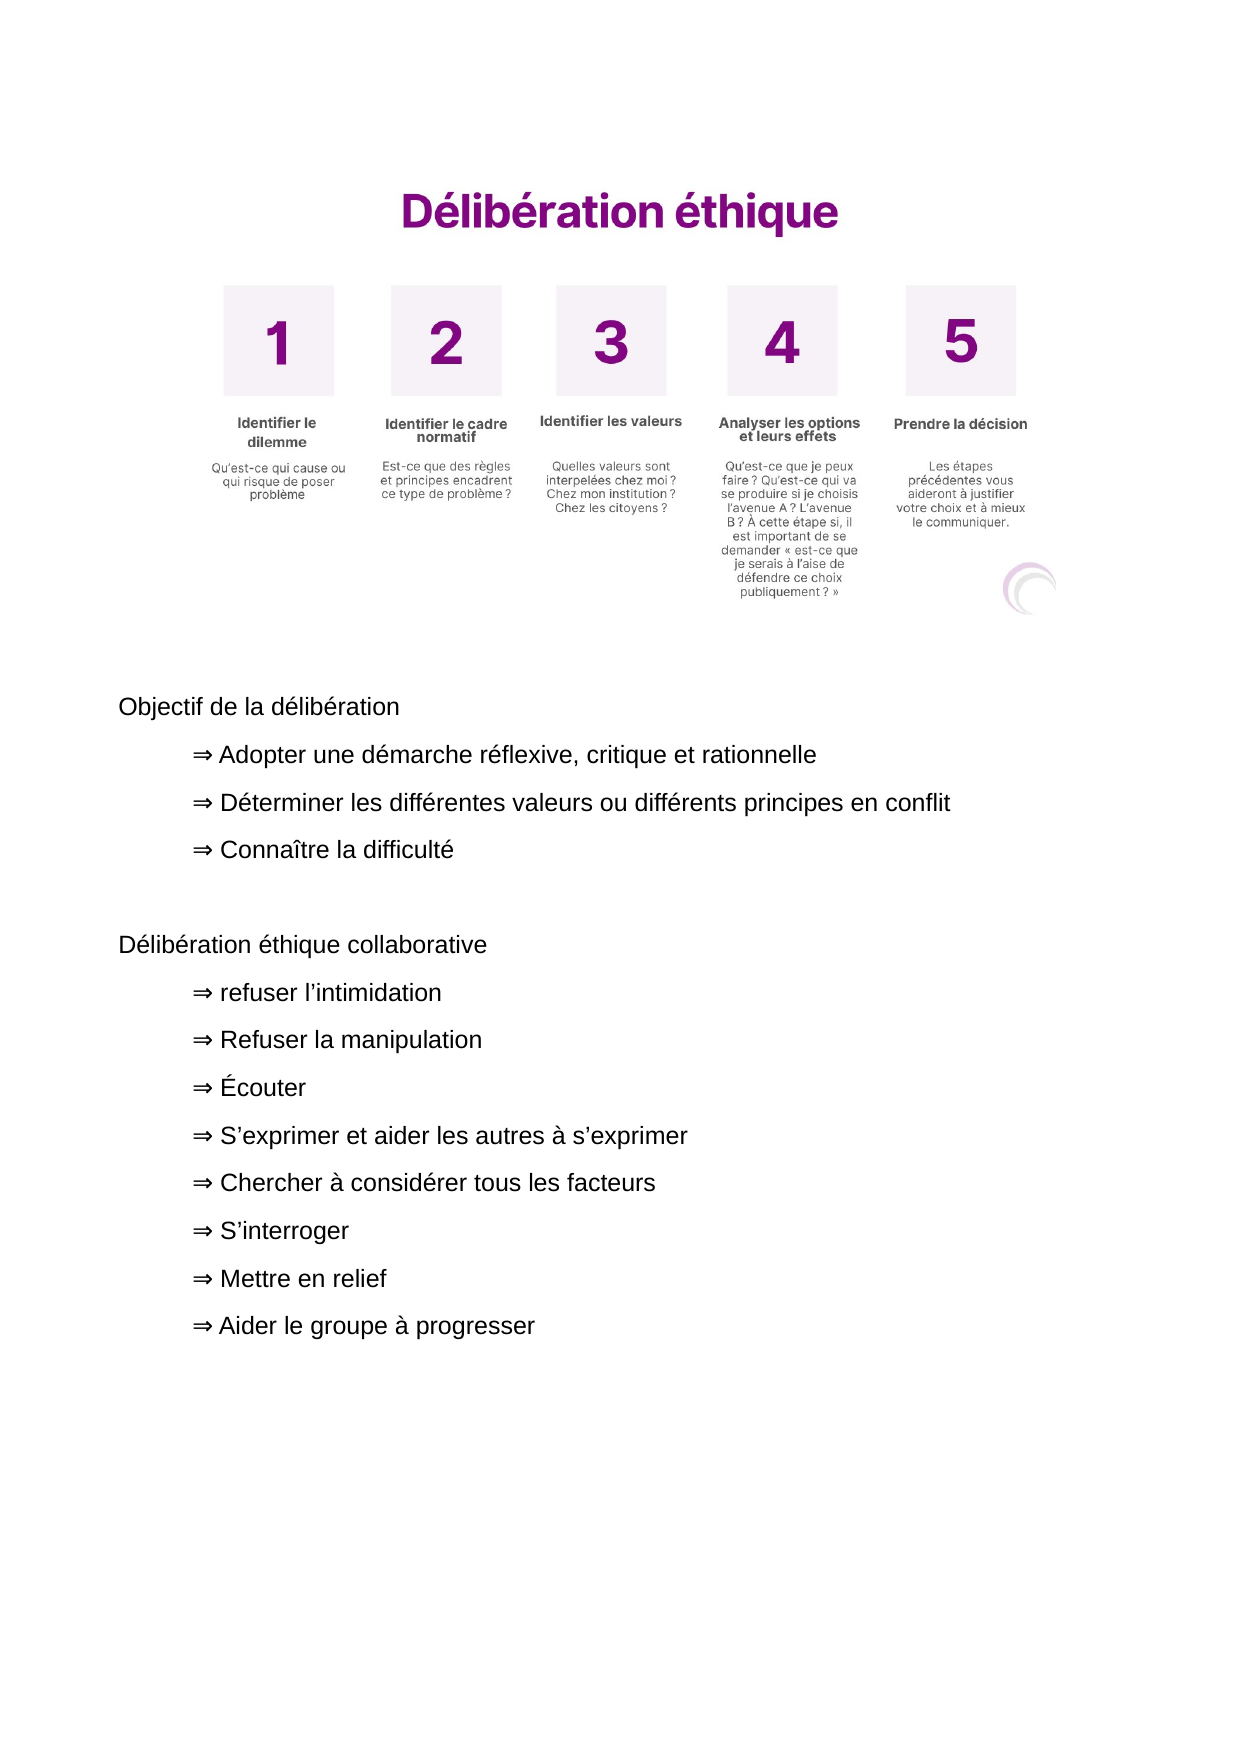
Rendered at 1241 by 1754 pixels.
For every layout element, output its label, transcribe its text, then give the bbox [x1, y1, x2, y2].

text ⇒ refuser l’intimidation [118, 978, 1122, 1007]
text ⇒ Chercher à considérer tous les facteurs [118, 1168, 1122, 1197]
text ⇒ Refuser la manipulation [118, 1026, 1122, 1054]
picture [152, 113, 1089, 641]
text ⇒ Adopter une démarche réflexive, critique et rationnelle [118, 740, 1122, 769]
text ⇒ Aider le groupe à progresser [118, 1311, 1122, 1340]
text Objectif de la délibération [118, 692, 1122, 721]
text ⇒ Connaître la difficulté [118, 835, 1122, 864]
text ⇒ Déterminer les différentes valeurs ou différents principes en conflit [118, 787, 1122, 816]
text ⇒ S’exprimer et aider les autres à s’exprimer [118, 1121, 1122, 1149]
text ⇒ S’interroger [118, 1216, 1122, 1245]
text Délibération éthique collaborative [118, 930, 1122, 959]
text ⇒ Mettre en relief [118, 1263, 1122, 1292]
text ⇒ Écouter [118, 1073, 1122, 1102]
